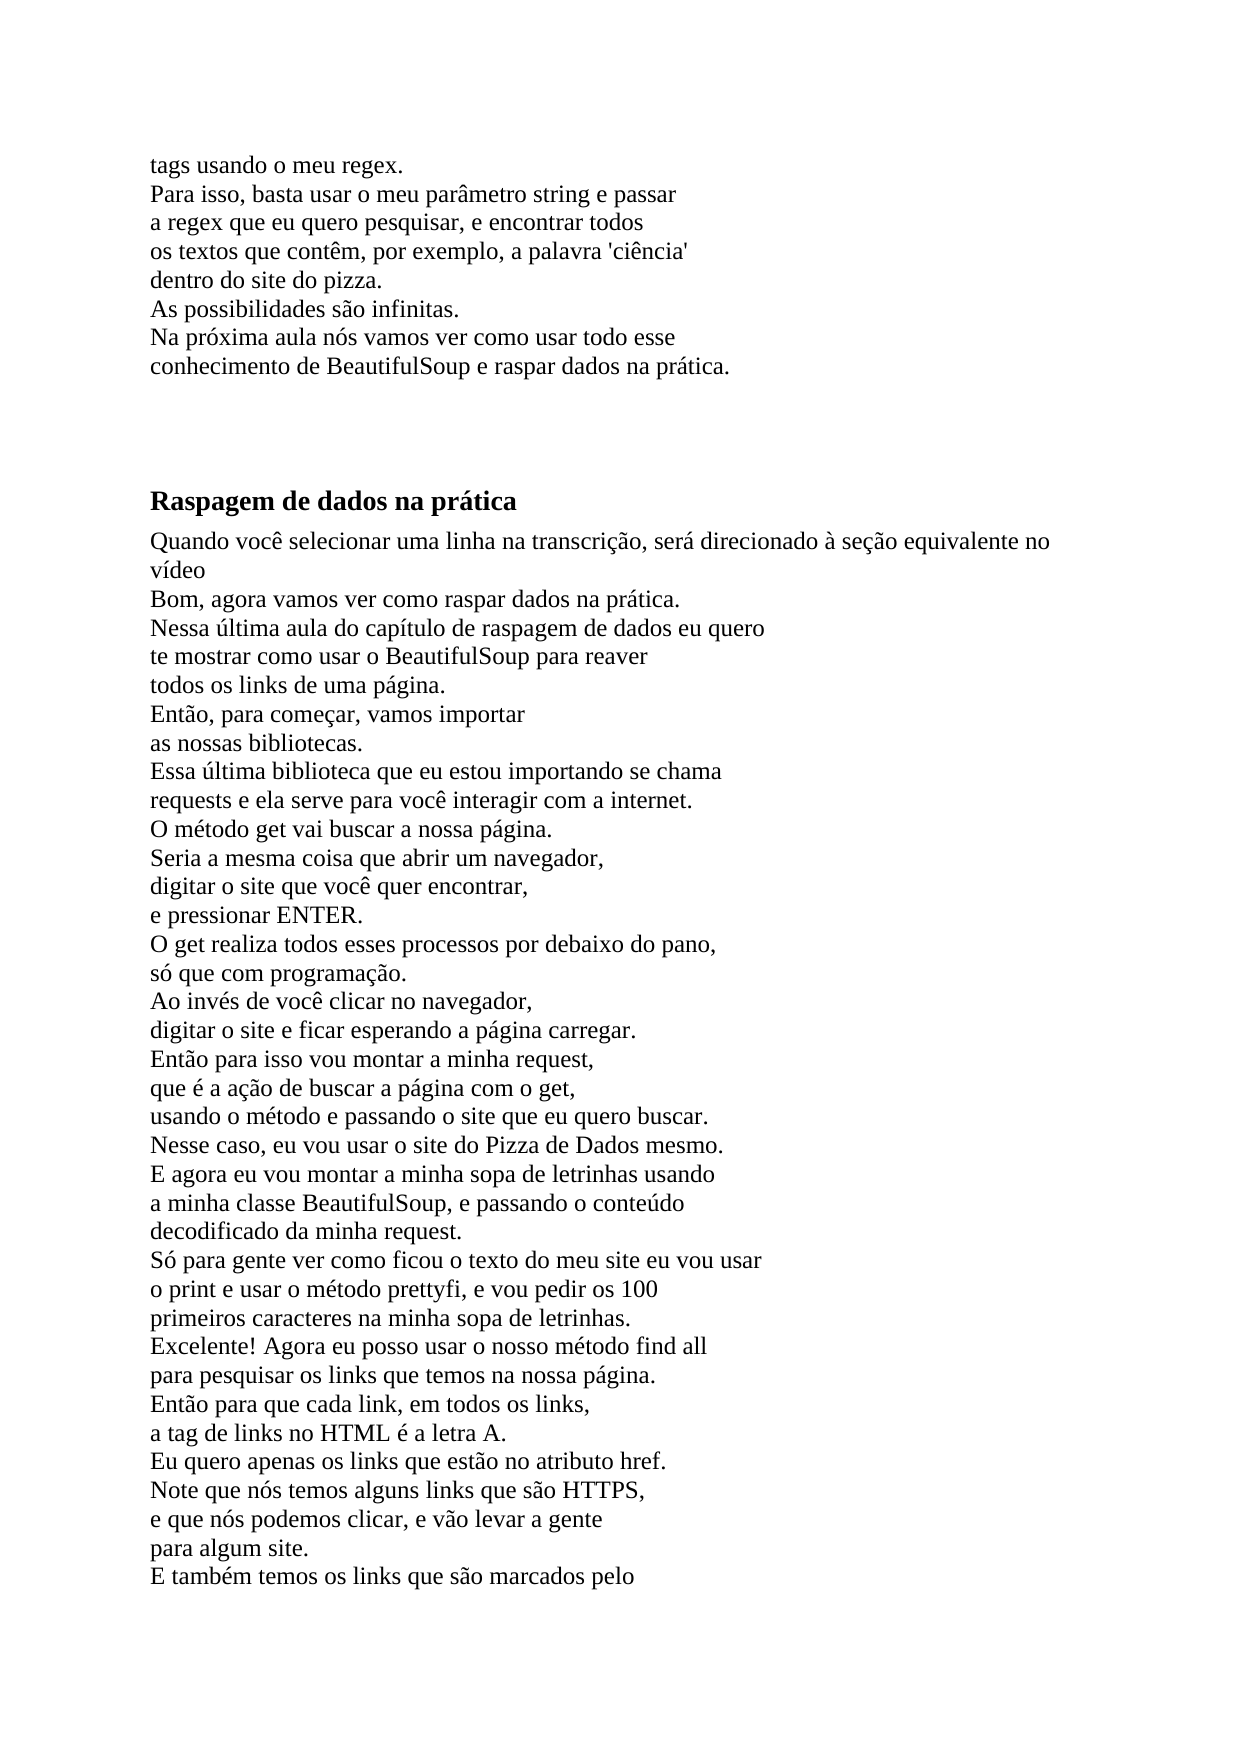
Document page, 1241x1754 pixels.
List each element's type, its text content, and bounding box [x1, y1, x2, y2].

text As possibilidades são infinitas. [150, 294, 1090, 322]
text primeiros caracteres na minha sopa de letrinhas. [150, 1303, 1090, 1331]
text Então para que cada link, em todos os links, [150, 1389, 1090, 1418]
text Seria a mesma coisa que abrir um navegador, [150, 843, 1090, 871]
text Note que nós temos alguns links que são HTTPS, [150, 1475, 1090, 1504]
text Bom, agora vamos ver como raspar dados na prática. [150, 584, 1090, 613]
text tags usando o meu regex. [150, 150, 1090, 179]
text Nesse caso, eu vou usar o site do Pizza de Dados mesmo. [150, 1130, 1090, 1159]
text Então para isso vou montar a minha request, [150, 1044, 1090, 1073]
text Quando você selecionar uma linha na transcrição, será direcionado à seção equivalente no vídeo [150, 526, 1090, 584]
text Nessa última aula do capítulo de raspagem de dados eu quero [150, 613, 1090, 641]
text Na próxima aula nós vamos ver como usar todo esse [150, 322, 1090, 351]
text O método get vai buscar a nossa página. [150, 814, 1090, 843]
text digitar o site que você quer encontrar, [150, 871, 1090, 900]
text a regex que eu quero pesquisar, e encontrar todos [150, 207, 1090, 236]
text conhecimento de BeautifulSoup e raspar dados na prática. [150, 351, 1090, 380]
subtitle Raspagem de dados na prática [150, 483, 1090, 516]
text o print e usar o método prettyfi, e vou pedir os 100 [150, 1274, 1090, 1303]
text os textos que contêm, por exemplo, a palavra 'ciência' [150, 236, 1090, 265]
text a minha classe BeautifulSoup, e passando o conteúdo [150, 1188, 1090, 1216]
text te mostrar como usar o BeautifulSoup para reaver [150, 641, 1090, 670]
text a tag de links no HTML é a letra A. [150, 1418, 1090, 1446]
text para pesquisar os links que temos na nossa página. [150, 1360, 1090, 1389]
text Só para gente ver como ficou o texto do meu site eu vou usar [150, 1245, 1090, 1274]
text Então, para começar, vamos importar [150, 699, 1090, 728]
text Eu quero apenas os links que estão no atributo href. [150, 1446, 1090, 1475]
text decodificado da minha request. [150, 1216, 1090, 1245]
text requests e ela serve para você interagir com a internet. [150, 785, 1090, 814]
text O get realiza todos esses processos por debaixo do pano, [150, 929, 1090, 958]
text dentro do site do pizza. [150, 265, 1090, 294]
text Excelente! Agora eu posso usar o nosso método find all [150, 1331, 1090, 1360]
text usando o método e passando o site que eu quero buscar. [150, 1101, 1090, 1130]
text e pressionar ENTER. [150, 900, 1090, 929]
text para algum site. [150, 1533, 1090, 1561]
text digitar o site e ficar esperando a página carregar. [150, 1015, 1090, 1044]
text que é a ação de buscar a página com o get, [150, 1073, 1090, 1101]
text e que nós podemos clicar, e vão levar a gente [150, 1504, 1090, 1533]
text Essa última biblioteca que eu estou importando se chama [150, 756, 1090, 785]
text Ao invés de você clicar no navegador, [150, 986, 1090, 1015]
text as nossas bibliotecas. [150, 728, 1090, 756]
text todos os links de uma página. [150, 670, 1090, 699]
text só que com programação. [150, 958, 1090, 986]
text Para isso, basta usar o meu parâmetro string e passar [150, 179, 1090, 207]
text E agora eu vou montar a minha sopa de letrinhas usando [150, 1159, 1090, 1188]
text E também temos os links que são marcados pelo [150, 1561, 1090, 1590]
